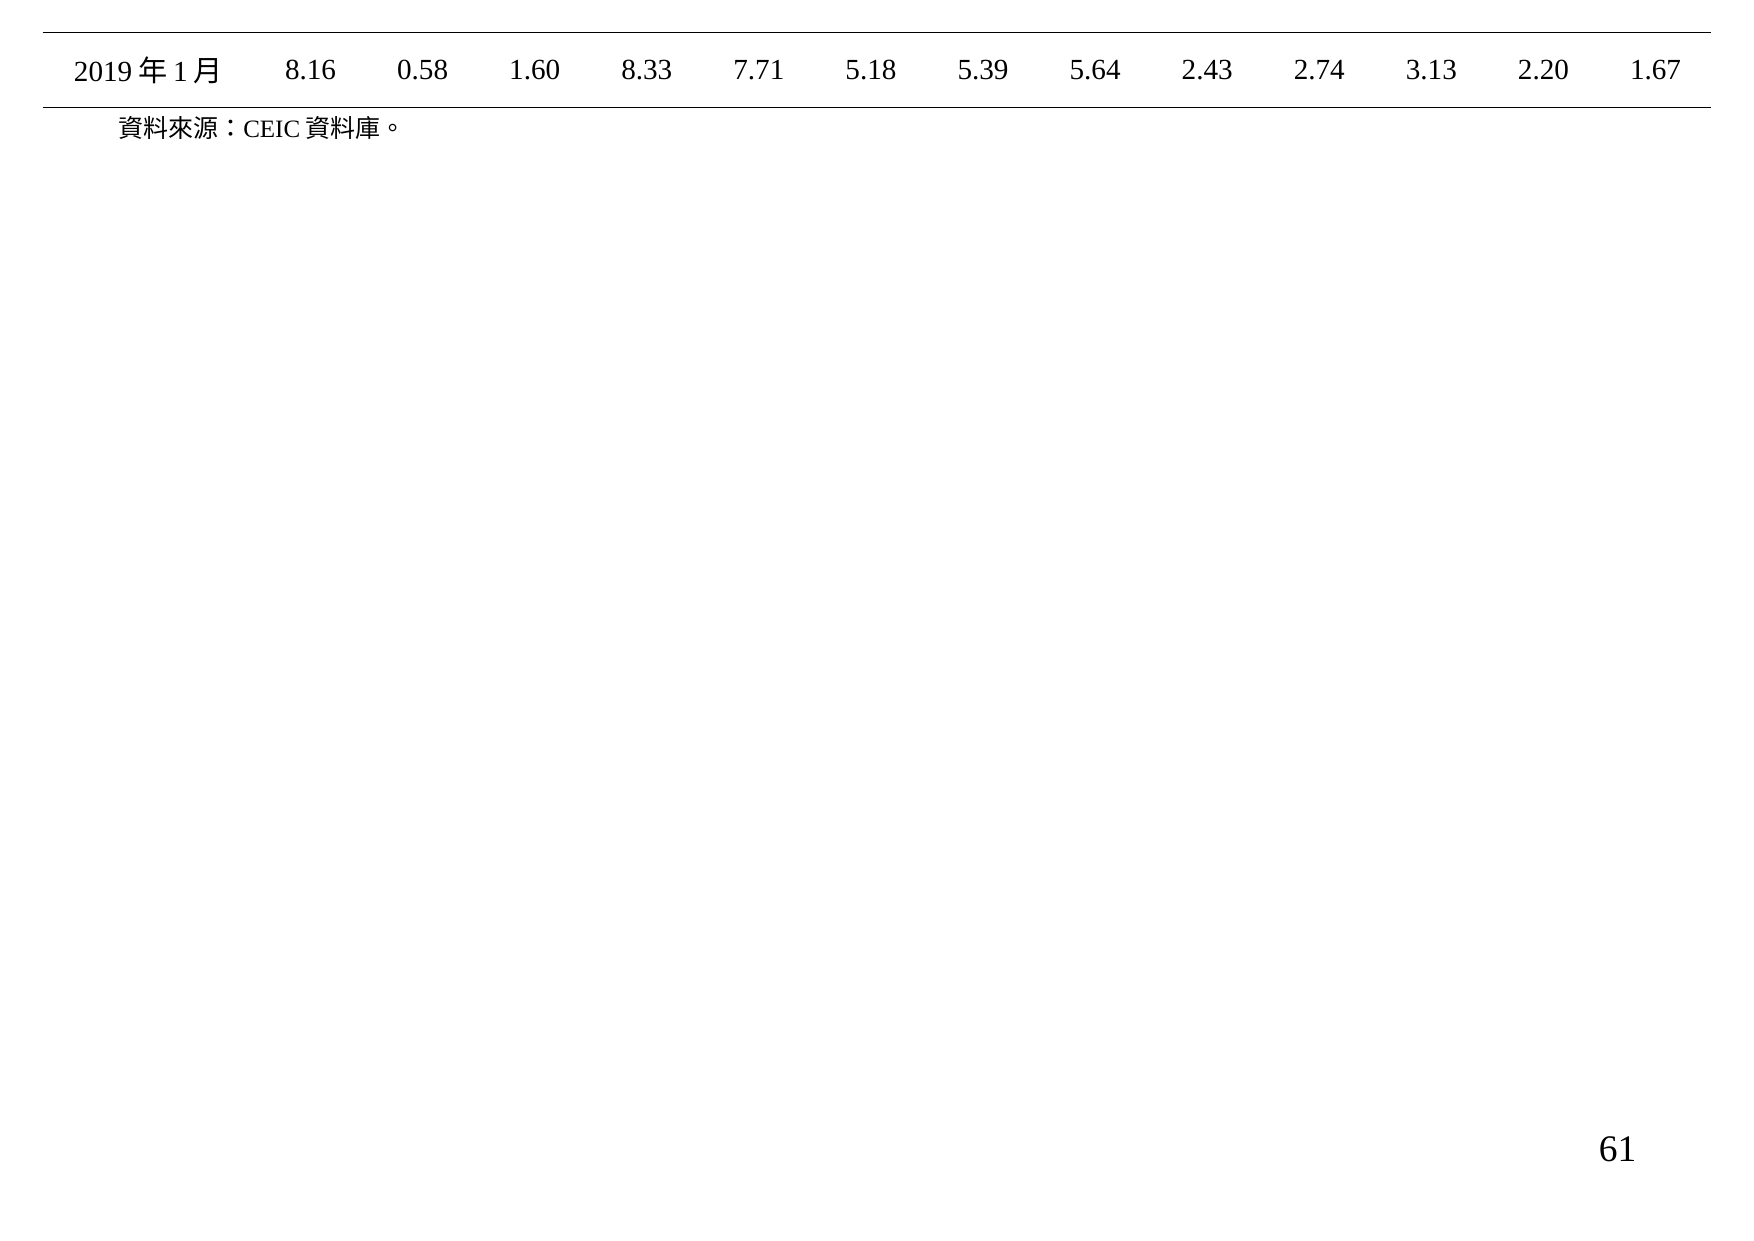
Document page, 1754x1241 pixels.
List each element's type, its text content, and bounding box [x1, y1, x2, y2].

table_cell 2019年1月 [43, 33, 254, 107]
table_cell 1.60 [478, 33, 590, 107]
text 資料來源：CEIC資料庫。 [118, 108, 1636, 145]
table_cell 8.33 [590, 33, 702, 107]
table_cell 5.18 [815, 33, 927, 107]
table_cell 0.58 [366, 33, 478, 107]
table_cell 5.64 [1039, 33, 1151, 107]
table_cell 1.67 [1599, 33, 1711, 107]
table_cell 2.43 [1151, 33, 1263, 107]
table_cell 8.16 [254, 33, 366, 107]
table_cell 5.39 [927, 33, 1039, 107]
table_cell 3.13 [1375, 33, 1487, 107]
table_cell 7.71 [703, 33, 814, 107]
table_cell 2.74 [1263, 33, 1375, 107]
table_cell 2.20 [1487, 33, 1599, 107]
